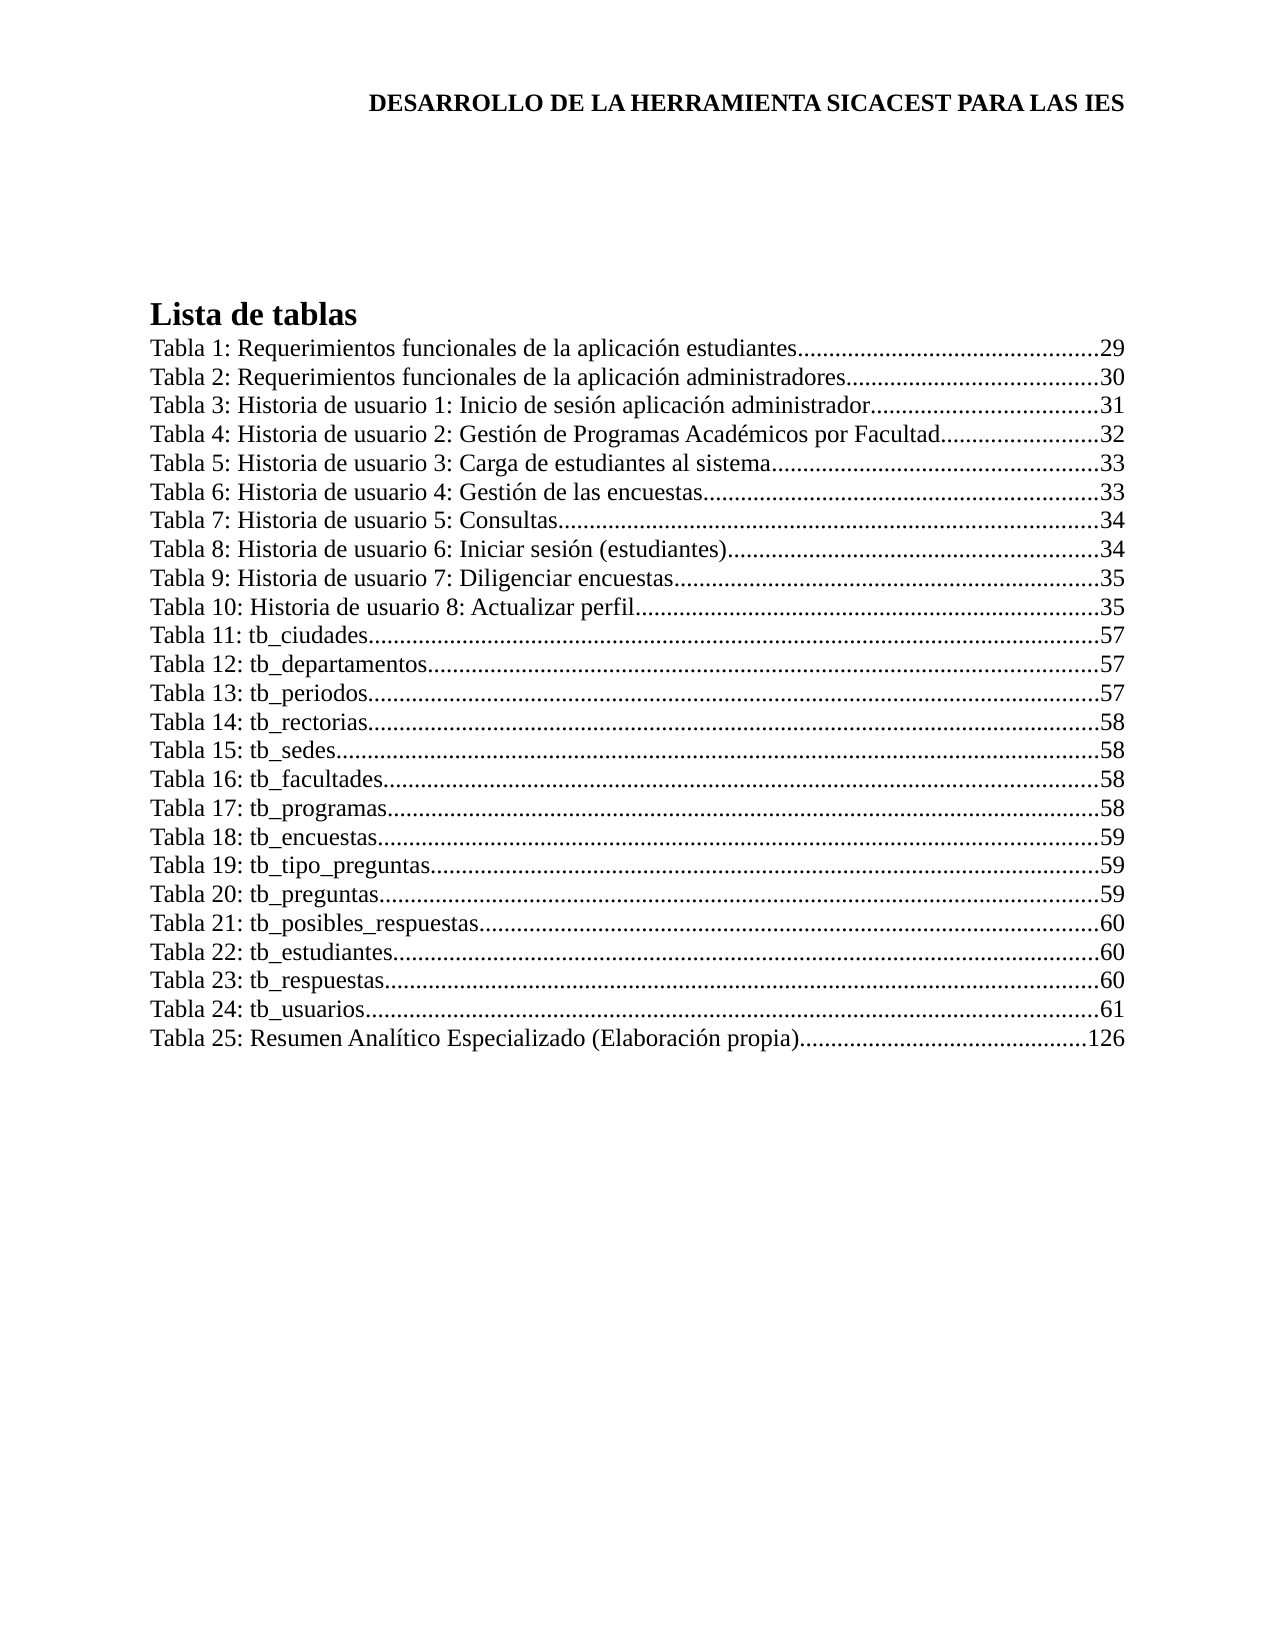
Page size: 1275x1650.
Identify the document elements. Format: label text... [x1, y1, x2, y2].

text Tabla 23: tb_respuestas 60 [150, 965, 1125, 994]
text Tabla 19: tb_tipo_preguntas 59 [150, 850, 1125, 879]
text Tabla 24: tb_usuarios 61 [150, 994, 1125, 1023]
text Tabla 11: tb_ciudades 57 [150, 620, 1125, 649]
text Tabla 2: Requerimientos funcionales de la aplicación administradores 30 [150, 362, 1125, 390]
text Tabla 16: tb_facultades 58 [150, 764, 1125, 793]
text Tabla 20: tb_preguntas 59 [150, 879, 1125, 908]
text Tabla 12: tb_departamentos 57 [150, 649, 1125, 678]
text Tabla 21: tb_posibles_respuestas 60 [150, 908, 1125, 937]
text Tabla 25: Resumen Analítico Especializado (Elaboración propia) 126 [150, 1023, 1125, 1052]
text Tabla 8: Historia de usuario 6: Iniciar sesión (estudiantes) 34 [150, 534, 1125, 563]
text Tabla 1: Requerimientos funcionales de la aplicación estudiantes 29 [150, 333, 1125, 362]
text Tabla 10: Historia de usuario 8: Actualizar perfil 35 [150, 592, 1125, 620]
text Tabla 7: Historia de usuario 5: Consultas 34 [150, 505, 1125, 534]
text Tabla 13: tb_periodos 57 [150, 678, 1125, 707]
text Tabla 22: tb_estudiantes 60 [150, 937, 1125, 965]
subtitle Lista de tablas [150, 294, 1125, 333]
text Tabla 3: Historia de usuario 1: Inicio de sesión aplicación administrador 31 [150, 390, 1125, 419]
text Tabla 9: Historia de usuario 7: Diligenciar encuestas 35 [150, 563, 1125, 592]
text Tabla 15: tb_sedes 58 [150, 735, 1125, 764]
text Tabla 18: tb_encuestas 59 [150, 822, 1125, 850]
text Tabla 14: tb_rectorias 58 [150, 707, 1125, 735]
text Tabla 6: Historia de usuario 4: Gestión de las encuestas 33 [150, 477, 1125, 505]
text Tabla 4: Historia de usuario 2: Gestión de Programas Académicos por Facultad 32 [150, 419, 1125, 448]
text Tabla 5: Historia de usuario 3: Carga de estudiantes al sistema 33 [150, 448, 1125, 477]
text Tabla 17: tb_programas 58 [150, 793, 1125, 822]
